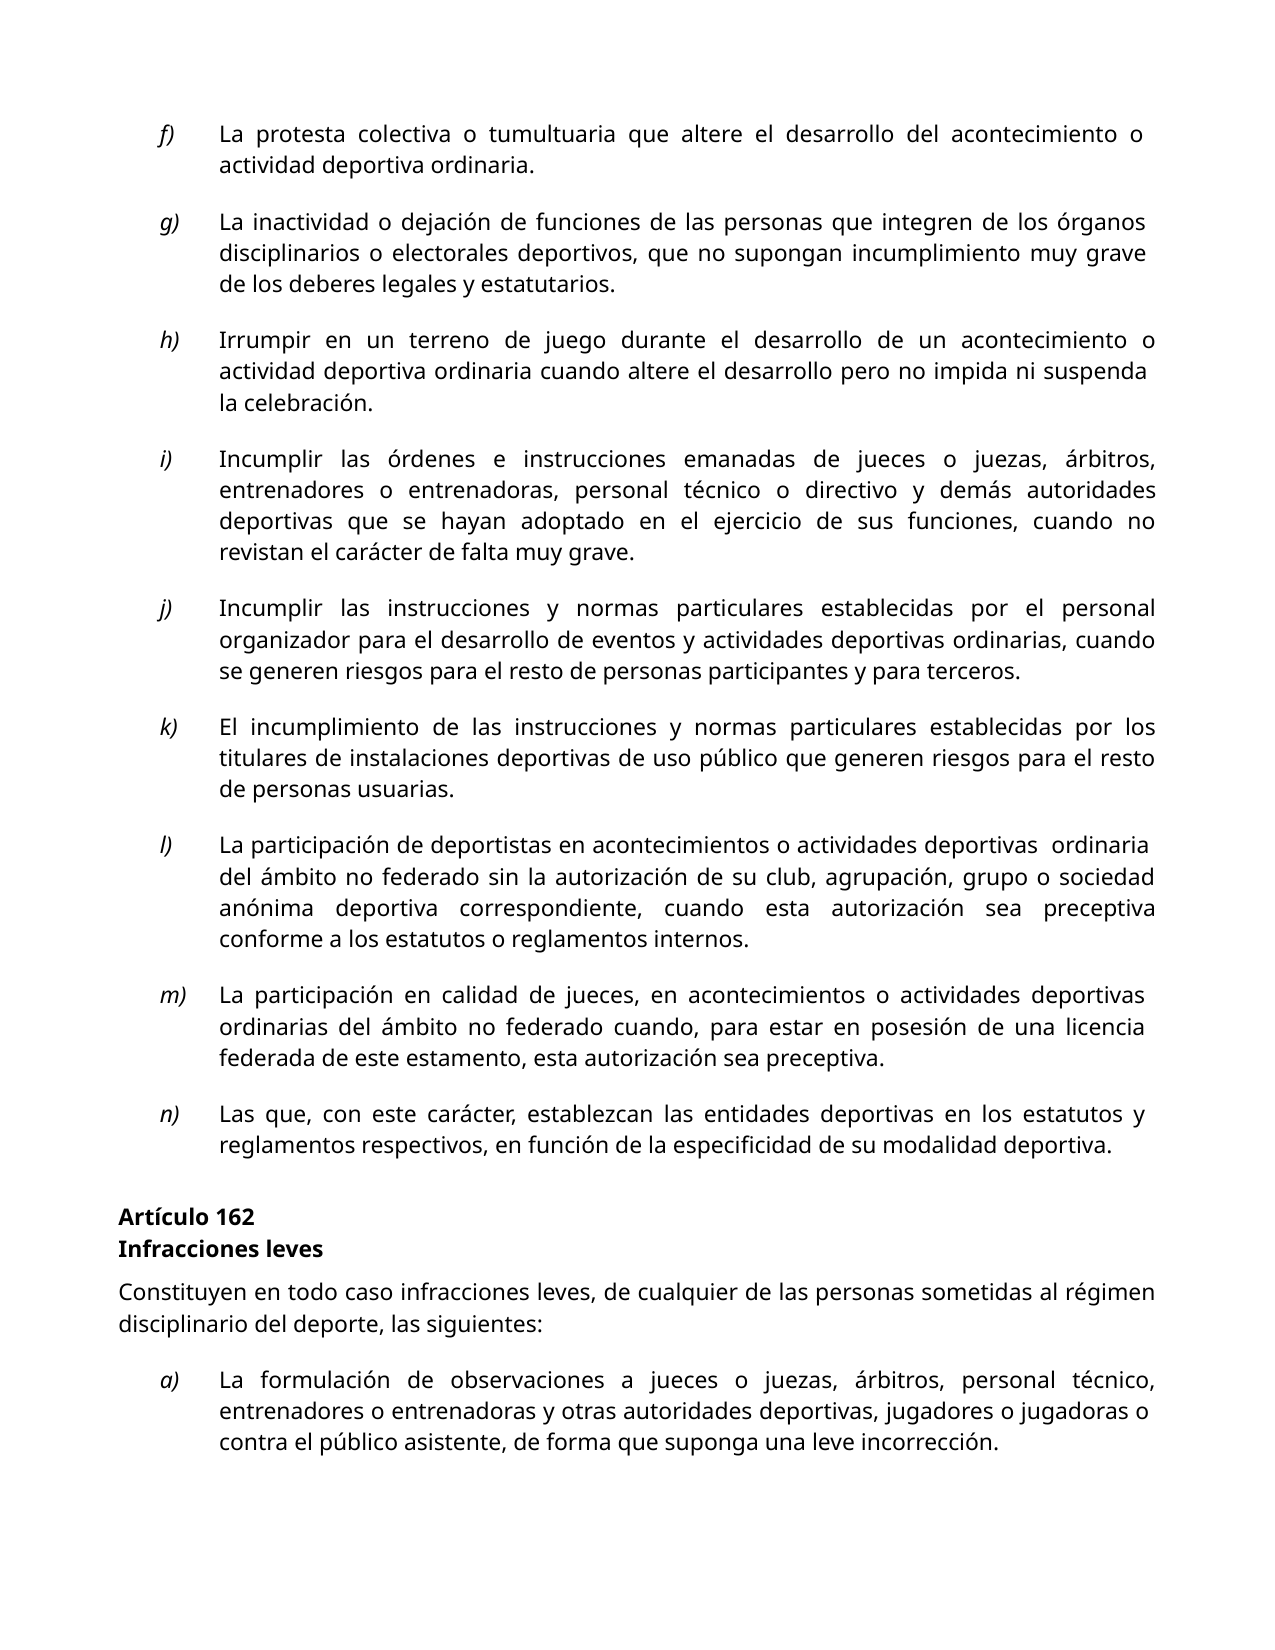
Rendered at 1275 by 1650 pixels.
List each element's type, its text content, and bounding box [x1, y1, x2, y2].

list Irrumpir en un terreno de juego durante el desarrollo de un acontecimiento o actividad deportiva ordinaria cuando altere el desarrollo pero no impida ni suspenda la celebración. [159, 324, 1157, 418]
list La participación de deportistas en acontecimientos o actividades deportivas ordinaria del ámbito no federado sin la autorización de su club, agrupación, grupo o sociedad anónima deportiva correspondiente, cuando esta autorización sea preceptiva conforme a los estatutos o reglamentos internos. [159, 829, 1157, 954]
text Constituyen en todo caso infracciones leves, de cualquier de las personas sometidas al régimen disciplinario del deporte, las siguientes: [118, 1276, 1157, 1339]
list La inactividad o dejación de funciones de las personas que integren de los órganos disciplinarios o electorales deportivos, que no supongan incumplimiento muy grave de los deberes legales y estatutarios. [159, 205, 1157, 299]
list La protesta colectiva o tumultuaria que altere el desarrollo del acontecimiento o actividad deportiva ordinaria. [159, 118, 1157, 181]
list El incumplimiento de las instrucciones y normas particulares establecidas por los titulares de instalaciones deportivas de uso público que generen riesgos para el resto de personas usuarias. [159, 711, 1157, 804]
list La formulación de observaciones a jueces o juezas, árbitros, personal técnico, entrenadores o entrenadoras y otras autoridades deportivas, jugadores o jugadoras o contra el público asistente, de forma que suponga una leve incorrección. [159, 1364, 1157, 1457]
list Incumplir las instrucciones y normas particulares establecidas por el personal organizador para el desarrollo de eventos y actividades deportivas ordinarias, cuando se generen riesgos para el resto de personas participantes y para terceros. [159, 592, 1157, 686]
list La participación en calidad de jueces, en acontecimientos o actividades deportivas ordinarias del ámbito no federado cuando, para estar en posesión de una licencia federada de este estamento, esta autorización sea preceptiva. [159, 979, 1157, 1073]
list Las que, con este carácter, establezcan las entidades deportivas en los estatutos y reglamentos respectivos, en función de la especificidad de su modalidad deportiva. [159, 1098, 1157, 1160]
text Artículo 162 [118, 1201, 1157, 1233]
list Incumplir las órdenes e instrucciones emanadas de jueces o juezas, árbitros, entrenadores o entrenadoras, personal técnico o directivo y demás autoridades deportivas que se hayan adoptado en el ejercicio de sus funciones, cuando no revistan el carácter de falta muy grave. [159, 442, 1157, 567]
text Infracciones leves [118, 1233, 1157, 1264]
